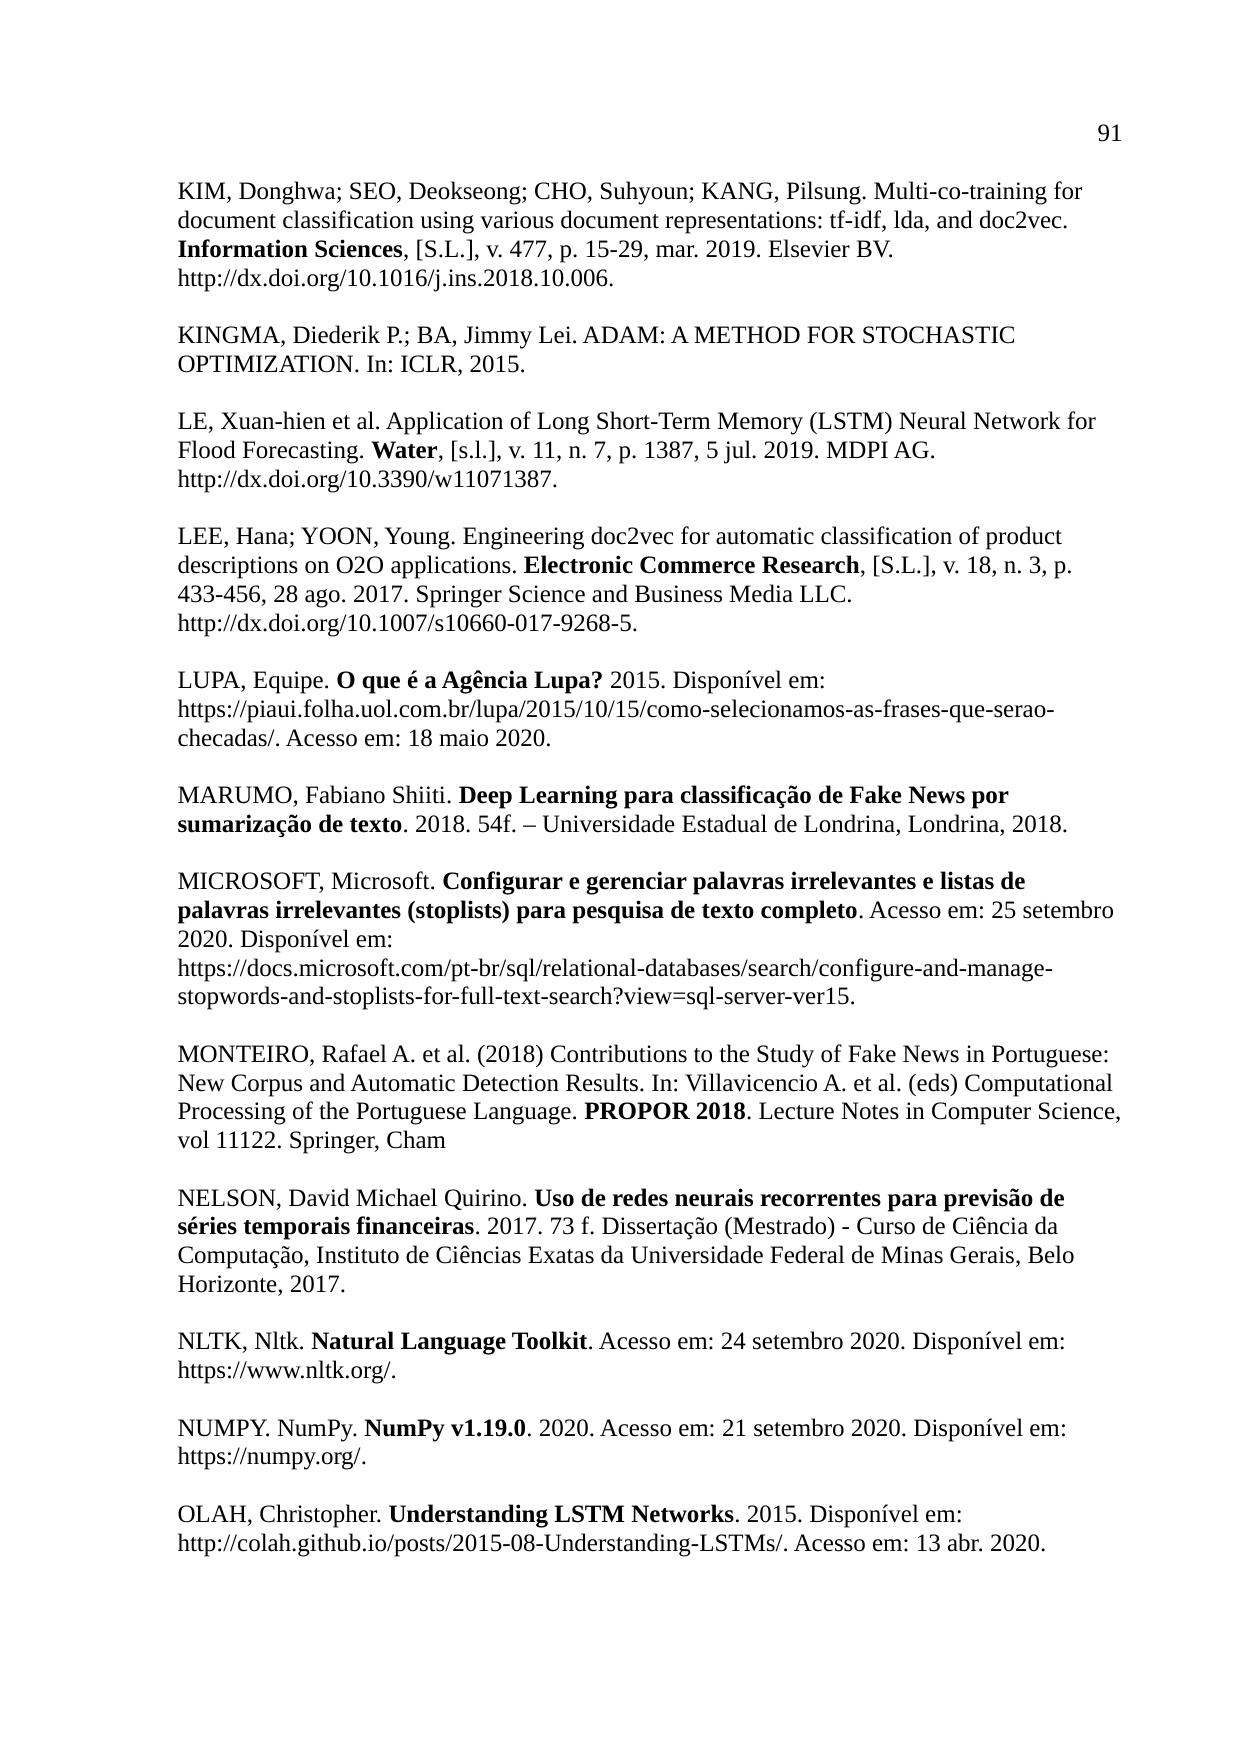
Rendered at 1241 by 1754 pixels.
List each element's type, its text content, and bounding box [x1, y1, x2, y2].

text KIM, Donghwa; SEO, Deokseong; CHO, Suhyoun; KANG, Pilsung. Multi-co-training for document classification using various document representations: tf-idf, lda, and doc2vec. Information Sciences, [S.L.], v. 477, p. 15-29, mar. 2019. Elsevier BV. http://dx.doi.org/10.1016/j.ins.2018.10.006. [177, 176, 1122, 291]
text LE, Xuan-hien et al. Application of Long Short-Term Memory (LSTM) Neural Network for Flood Forecasting. Water, [s.l.], v. 11, n. 7, p. 1387, 5 jul. 2019. MDPI AG. http://dx.doi.org/10.3390/w11071387. [177, 406, 1122, 493]
text LEE, Hana; YOON, Young. Engineering doc2vec for automatic classification of product descriptions on O2O applications. Electronic Commerce Research, [S.L.], v. 18, n. 3, p. 433-456, 28 ago. 2017. Springer Science and Business Media LLC. http://dx.doi.org/10.1007/s10660-017-9268-5. [177, 521, 1122, 636]
text MONTEIRO, Rafael A. et al. (2018) Contributions to the Study of Fake News in Portuguese: New Corpus and Automatic Detection Results. In: Villavicencio A. et al. (eds) Computational Processing of the Portuguese Language. PROPOR 2018. Lecture Notes in Computer Science, vol 11122. Springer, Cham [177, 1039, 1122, 1154]
text LUPA, Equipe. O que é a Agência Lupa? 2015. Disponível em: https://piaui.folha.uol.com.br/lupa/2015/10/15/como-selecionamos-as-frases-que-serao-checadas/. Acesso em: 18 maio 2020. [177, 665, 1122, 751]
text NUMPY. NumPy. NumPy v1.19.0. 2020. Acesso em: 21 setembro 2020. Disponível em: https://numpy.org/. [177, 1413, 1122, 1470]
text MARUMO, Fabiano Shiiti. Deep Learning para classificação de Fake News por sumarização de texto. 2018. 54f. – Universidade Estadual de Londrina, Londrina, 2018. [177, 780, 1122, 838]
text OLAH, Christopher. Understanding LSTM Networks. 2015. Disponível em: http://colah.github.io/posts/2015-08-Understanding-LSTMs/. Acesso em: 13 abr. 2020. [177, 1499, 1122, 1556]
text NELSON, David Michael Quirino. Uso de redes neurais recorrentes para previsão de séries temporais financeiras. 2017. 73 f. Dissertação (Mestrado) - Curso de Ciência da Computação, Instituto de Ciências Exatas da Universidade Federal de Minas Gerais, Belo Horizonte, 2017. [177, 1183, 1122, 1298]
text MICROSOFT, Microsoft. Configurar e gerenciar palavras irrelevantes e listas de palavras irrelevantes (stoplists) para pesquisa de texto completo. Acesso em: 25 setembro 2020. Disponível em: https://docs.microsoft.com/pt-br/sql/relational-databases/search/configure-and-manage-stopwords-and-stoplists-for-full-text-search?view=sql-server-ver15. [177, 866, 1122, 1010]
text KINGMA, Diederik P.; BA, Jimmy Lei. ADAM: A METHOD FOR STOCHASTIC OPTIMIZATION. In: ICLR, 2015. [177, 320, 1122, 378]
text NLTK, Nltk. Natural Language Toolkit. Acesso em: 24 setembro 2020. Disponível em: https://www.nltk.org/. [177, 1326, 1122, 1384]
